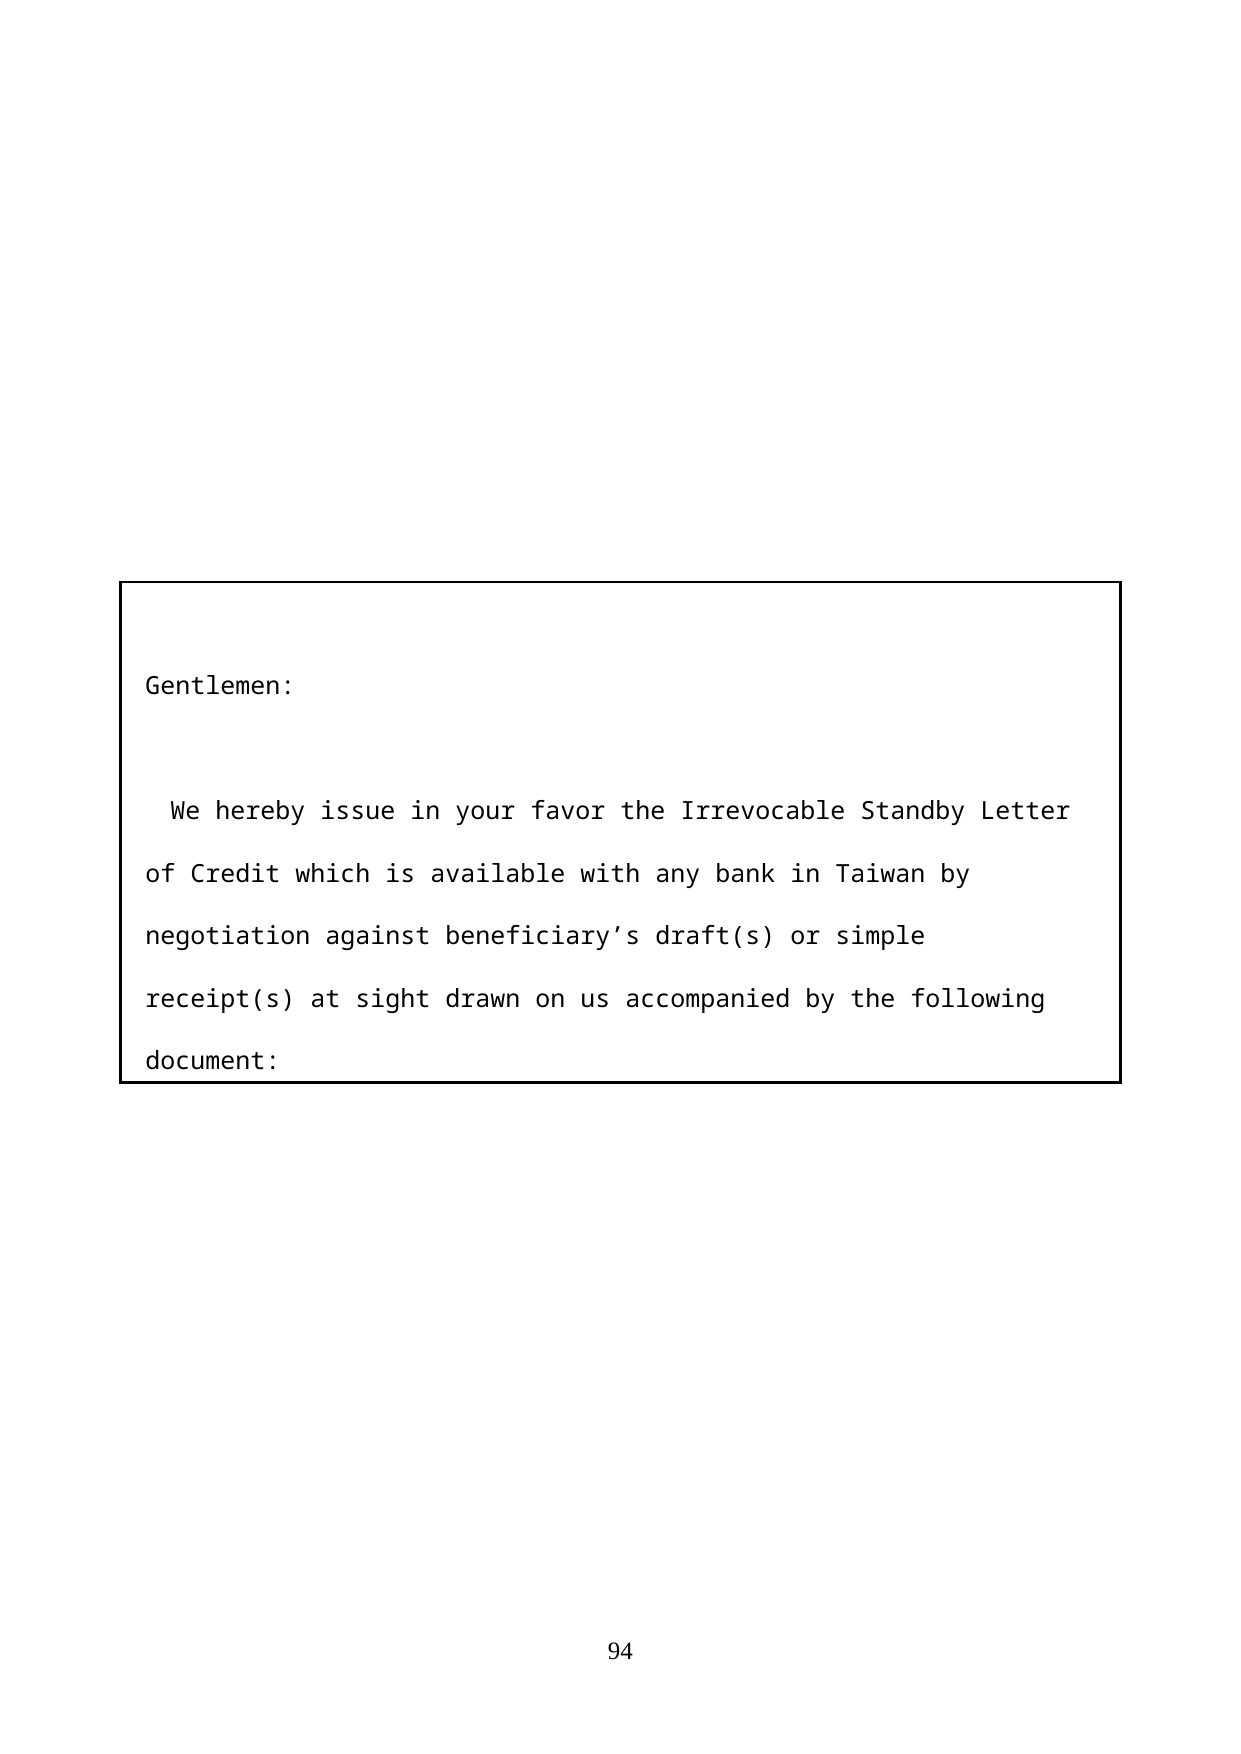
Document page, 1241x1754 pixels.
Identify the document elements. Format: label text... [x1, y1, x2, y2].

table_cell Gentlemen: We hereby issue in your favor the Irrevocable Standby Letter of Credit which is available with any bank in Taiwan by negotiation against beneficiary’s draft(s) or simple receipt(s) at sight drawn on us accompanied by the following document: [122, 583, 1119, 1081]
